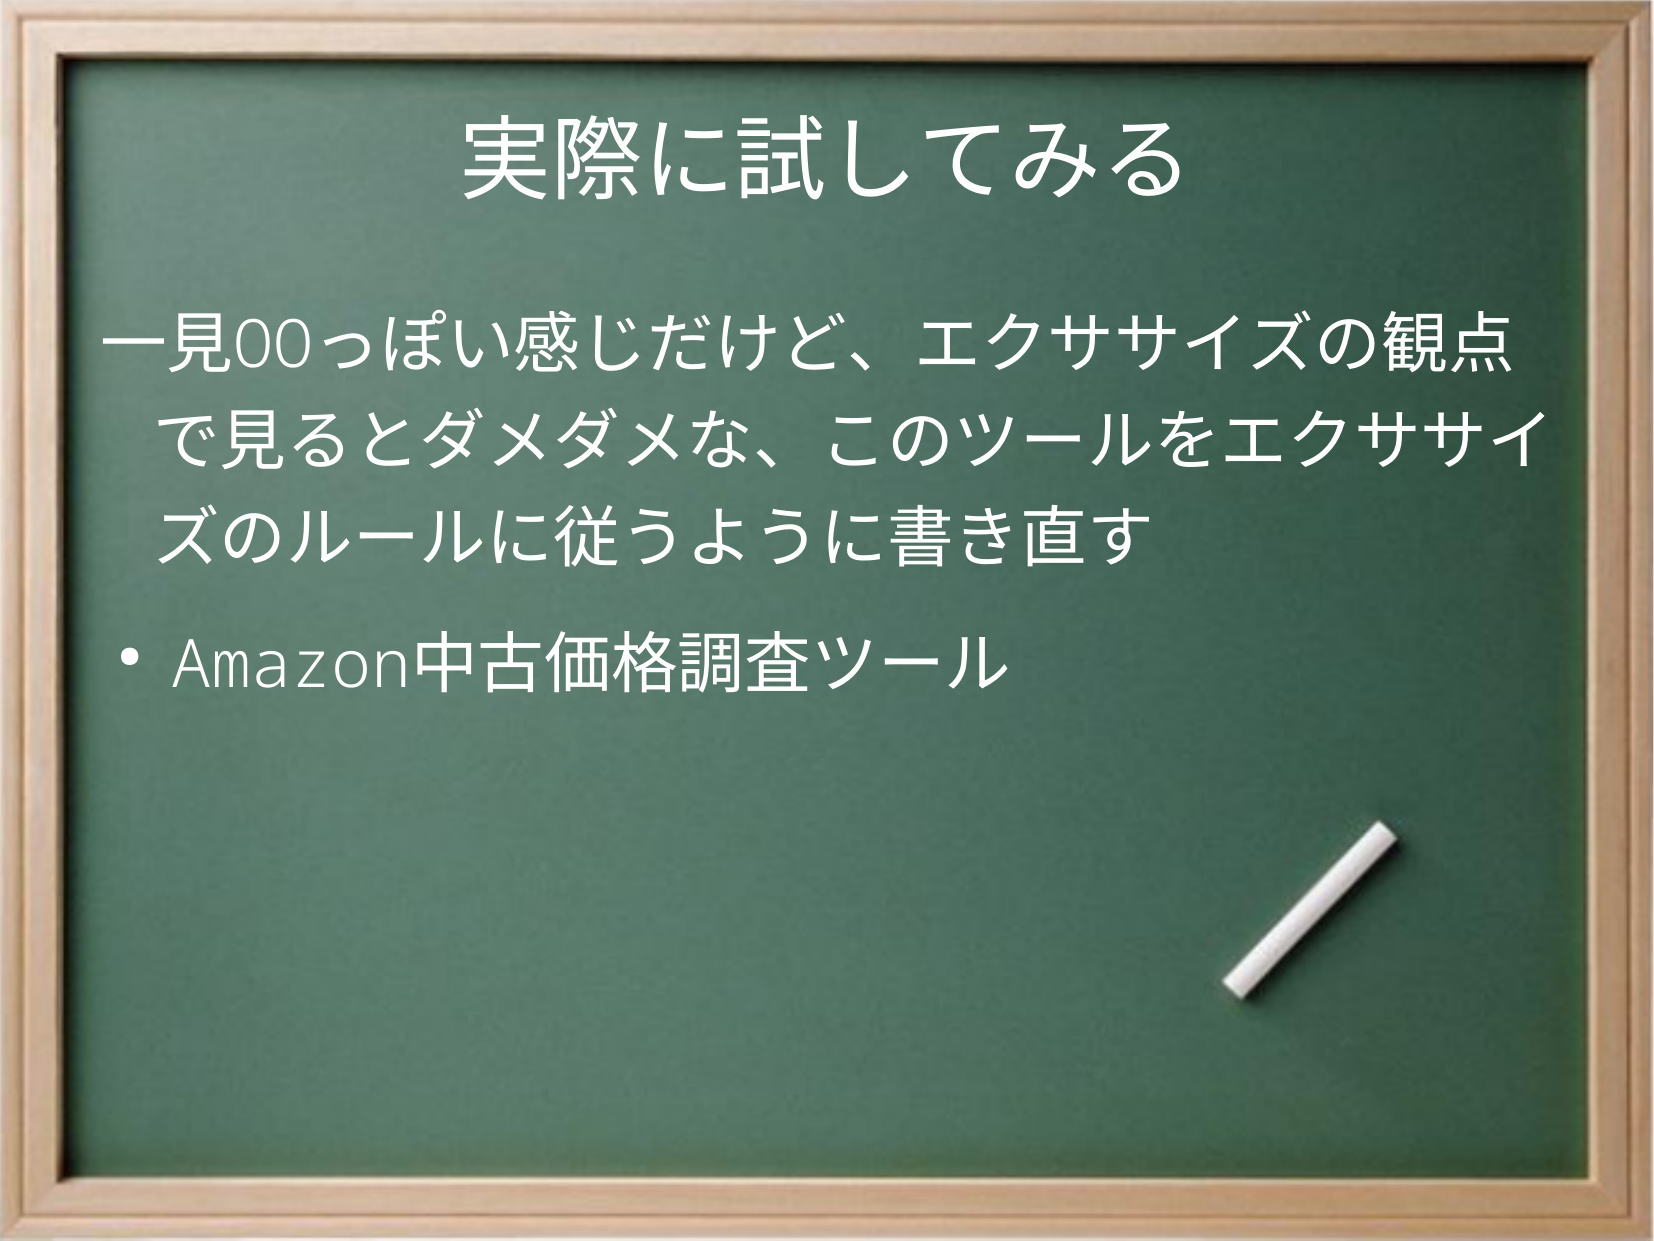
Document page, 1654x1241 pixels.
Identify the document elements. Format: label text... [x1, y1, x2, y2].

list 一見OOっぽい感じだけど、エクササイズの観点で見るとダメダメな、このツールをエクササイズのルールに従うように書き直す Amazon中古価格調査ツール [82, 290, 1571, 1101]
picture [0, 0, 1654, 1241]
title 実際に試してみる [82, 49, 1571, 257]
